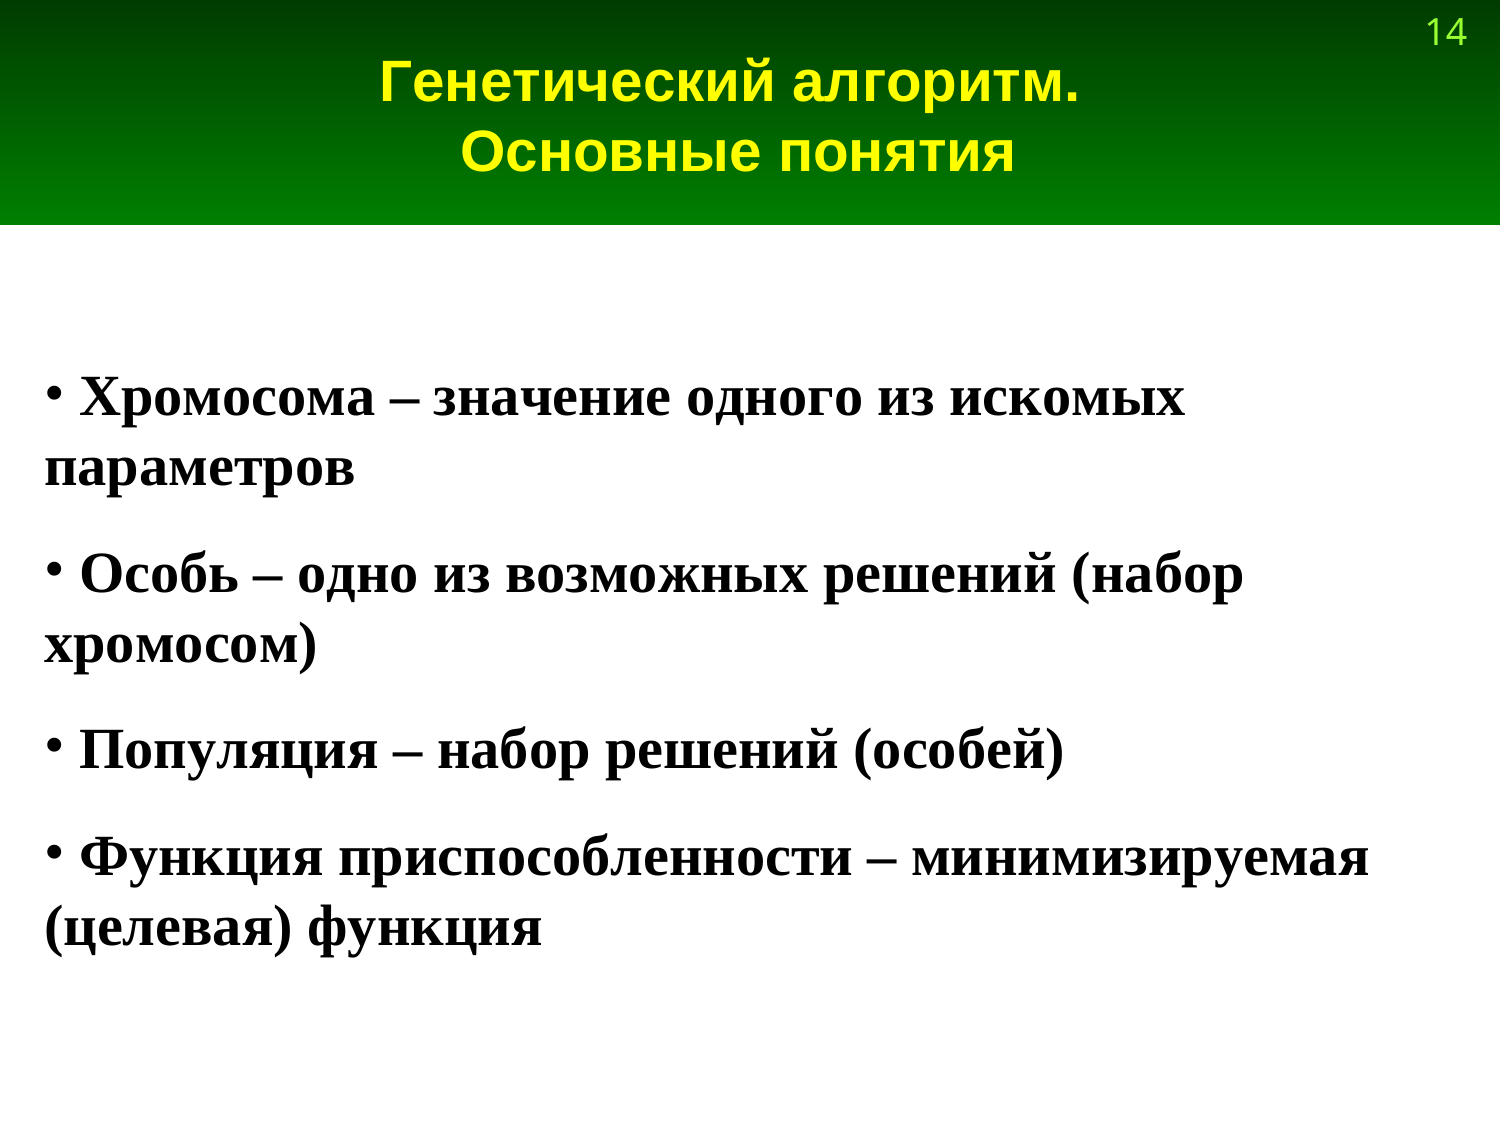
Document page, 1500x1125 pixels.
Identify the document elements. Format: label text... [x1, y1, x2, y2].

title Генетический алгоритм. Основные понятия [88, 18, 1389, 207]
text_box Хромосома – значение одного из искомых параметров Особь – одно из возможных решений (набор хромосом) Популяция – набор решений (особей) Функция приспособленности – минимизируемая (целевая) функция [29, 349, 1471, 965]
